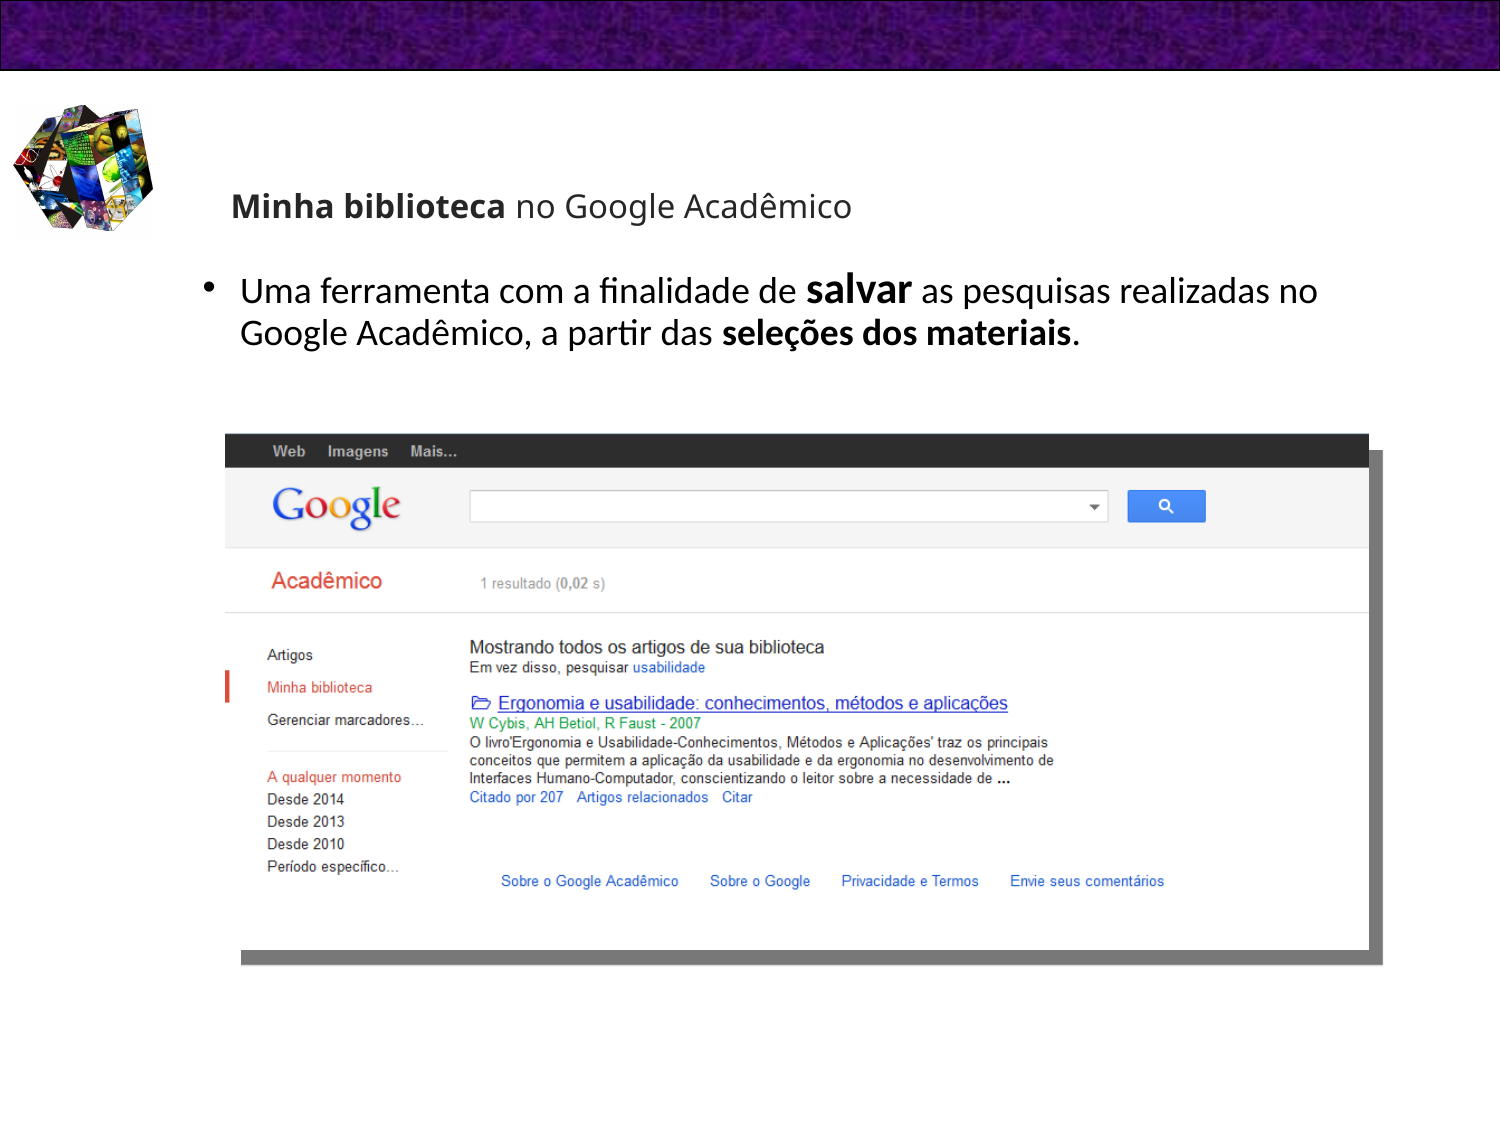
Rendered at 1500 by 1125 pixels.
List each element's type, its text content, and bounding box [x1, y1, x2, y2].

picture [225, 433, 1369, 950]
picture [1, 1, 1499, 69]
title Minha biblioteca no Google Acadêmico [215, 182, 1341, 233]
list Uma ferramenta com a finalidade de salvar as pesquisas realizadas no Google Acadêmico, a partir das seleções dos materiais. [187, 258, 1369, 667]
